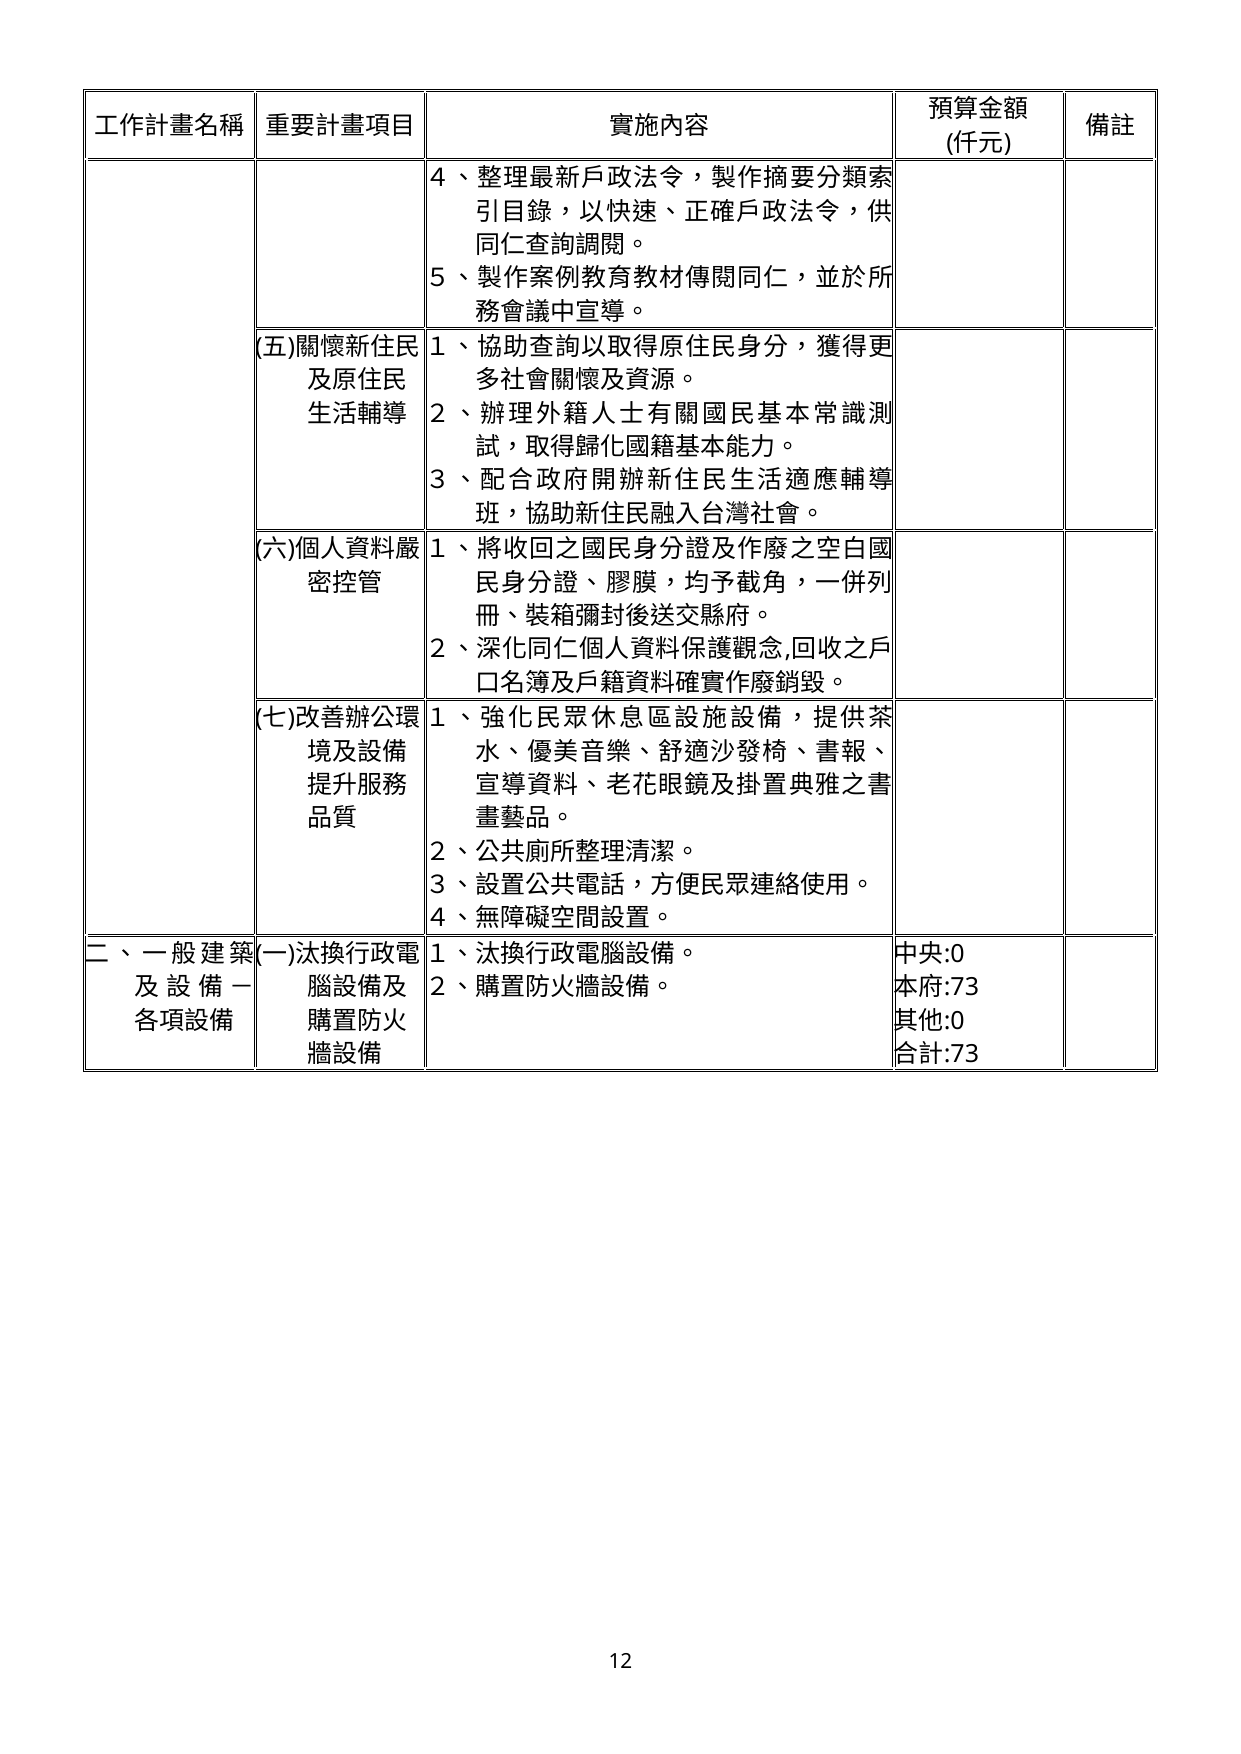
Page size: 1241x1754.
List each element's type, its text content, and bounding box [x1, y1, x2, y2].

table_header 備註 [1064, 90, 1156, 158]
table_header 實施內容 [425, 90, 893, 158]
table_cell １、汰換行政電腦設備。 ２、購置防火牆設備。 [425, 934, 893, 1069]
table_cell (七)改善辦公環境及設備提升服務品質 [257, 701, 424, 933]
table_cell [896, 330, 1063, 529]
table_header 預算金額 (仟元) [894, 90, 1064, 158]
table_cell 中央:0 本府:73 其他:0 合計:73 [894, 937, 1064, 1069]
table_header 重要計畫項目 [255, 90, 425, 158]
table_cell [1064, 934, 1156, 1069]
table_header 工作計畫名稱 [84, 90, 255, 158]
table_cell １、協助查詢以取得原住民身分，獲得更多社會關懷及資源。 ２、辦理外籍人士有關國民基本常識測試，取得歸化國籍基本能力。 ３、配合政府開辦新住民生活適應輔導班，協助新住民融入台灣社會。 [427, 330, 892, 529]
table_cell (六)個人資料嚴密控管 [257, 532, 424, 698]
table_cell (五)關懷新住民及原住民生活輔導 [257, 330, 424, 529]
table_cell [1064, 698, 1156, 933]
table_cell [257, 161, 424, 327]
table_cell [84, 158, 255, 933]
table_cell [896, 532, 1063, 698]
table_cell [896, 161, 1063, 327]
table_cell (一)汰換行政電腦設備及購置防火牆設備 [255, 937, 425, 1069]
table_cell [1064, 529, 1156, 698]
table_cell １、強化民眾休息區設施設備，提供茶水、優美音樂、舒適沙發椅、書報、宣導資料、老花眼鏡及掛置典雅之書畫藝品。 ２、公共廁所整理清潔。 ３、設置公共電話，方便民眾連絡使用。 ４、無障礙空間設置。 [427, 701, 892, 933]
table_cell [1066, 327, 1156, 529]
table_cell ４、整理最新戶政法令，製作摘要分類索引目錄，以快速、正確戶政法令，供同仁查詢調閱。 ５、製作案例教育教材傳閱同仁，並於所務會議中宣導。 [427, 161, 892, 327]
table_cell [896, 701, 1063, 933]
table_cell [1064, 158, 1156, 327]
table_cell 二、一般建築及設備－各項設備 [84, 934, 255, 1069]
table_cell １、將收回之國民身分證及作廢之空白國民身分證、膠膜，均予截角，一併列冊、裝箱彌封後送交縣府。 ２、深化同仁個人資料保護觀念,回收之戶口名簿及戶籍資料確實作廢銷毀。 [427, 532, 892, 698]
